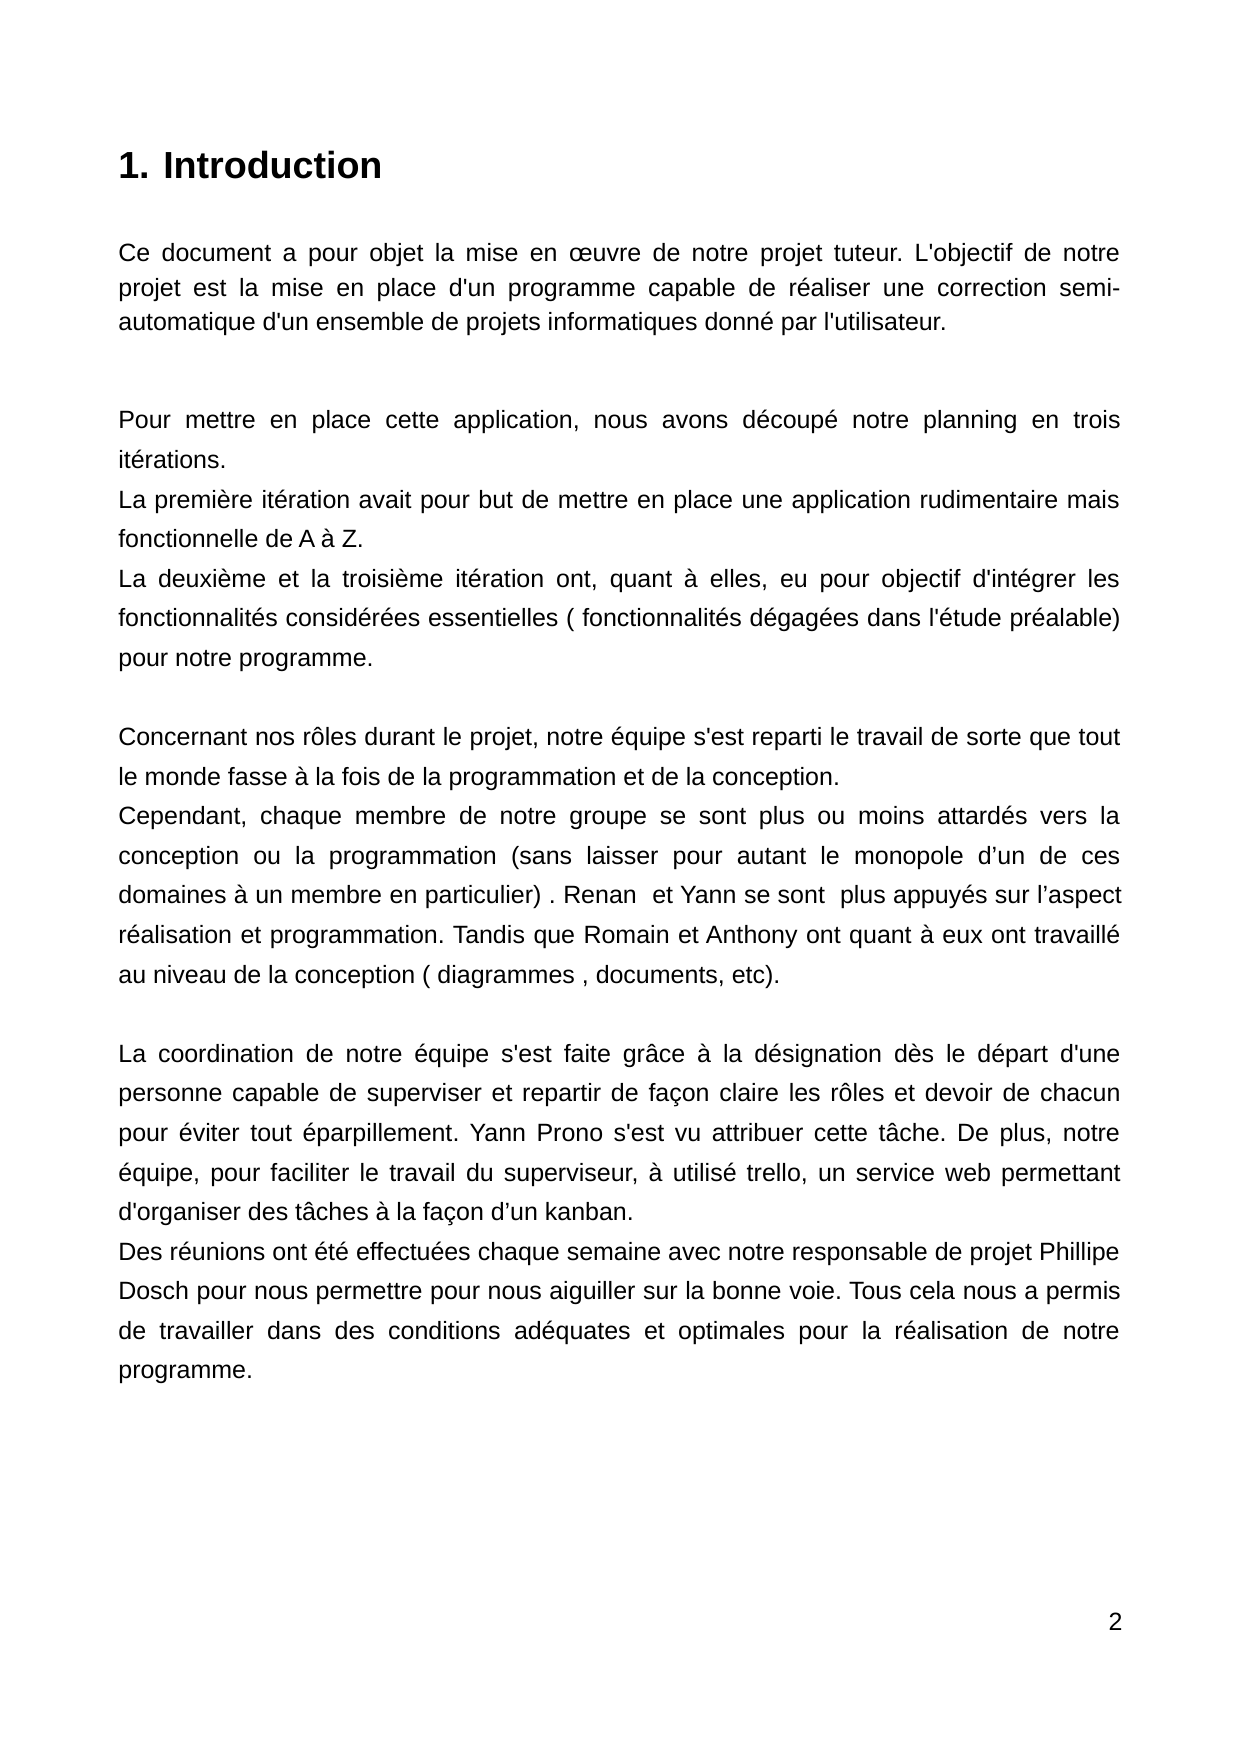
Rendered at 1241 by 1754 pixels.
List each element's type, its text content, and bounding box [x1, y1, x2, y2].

text Ce document a pour objet la mise en œuvre de notre projet tuteur. L'objectif de notre projet est la mise en place d'un programme capable de réaliser une correction semi-automatique d'un ensemble de projets informatiques donné par l'utilisateur. [118, 238, 1122, 336]
subtitle Introduction [118, 143, 1122, 186]
text La coordination de notre équipe s'est faite grâce à la désignation dès le départ d'une personne capable de superviser et repartir de façon claire les rôles et devoir de chacun pour éviter tout éparpillement. Yann Prono s'est vu attribuer cette tâche. De plus, notre équipe, pour faciliter le travail du superviseur, à utilisé trello, un service web permettant d'organiser des tâches à la façon d’un kanban. [118, 999, 1122, 1226]
text La deuxième et la troisième itération ont, quant à elles, eu pour objectif d'intégrer les fonctionnalités considérées essentielles ( fonctionnalités dégagées dans l'étude préalable) pour notre programme. [118, 564, 1122, 672]
text Cependant, chaque membre de notre groupe se sont plus ou moins attardés vers la conception ou la programmation (sans laisser pour autant le monopole d’un de ces domaines à un membre en particulier) . Renan et Yann se sont plus appuyés sur l’aspect réalisation et programmation. Tandis que Romain et Anthony ont quant à eux ont travaillé au niveau de la conception ( diagrammes , documents, etc). [118, 801, 1122, 988]
text Des réunions ont été effectuées chaque semaine avec notre responsable de projet Phillipe Dosch pour nous permettre pour nous aiguiller sur la bonne voie. Tous cela nous a permis de travailler dans des conditions adéquates et optimales pour la réalisation de notre programme. [118, 1237, 1122, 1384]
text La première itération avait pour but de mettre en place une application rudimentaire mais fonctionnelle de A à Z. [118, 484, 1122, 553]
text Pour mettre en place cette application, nous avons découpé notre planning en trois itérations. [118, 405, 1122, 474]
text Concernant nos rôles durant le projet, notre équipe s'est reparti le travail de sorte que tout le monde fasse à la fois de la programmation et de la conception. [118, 722, 1122, 790]
